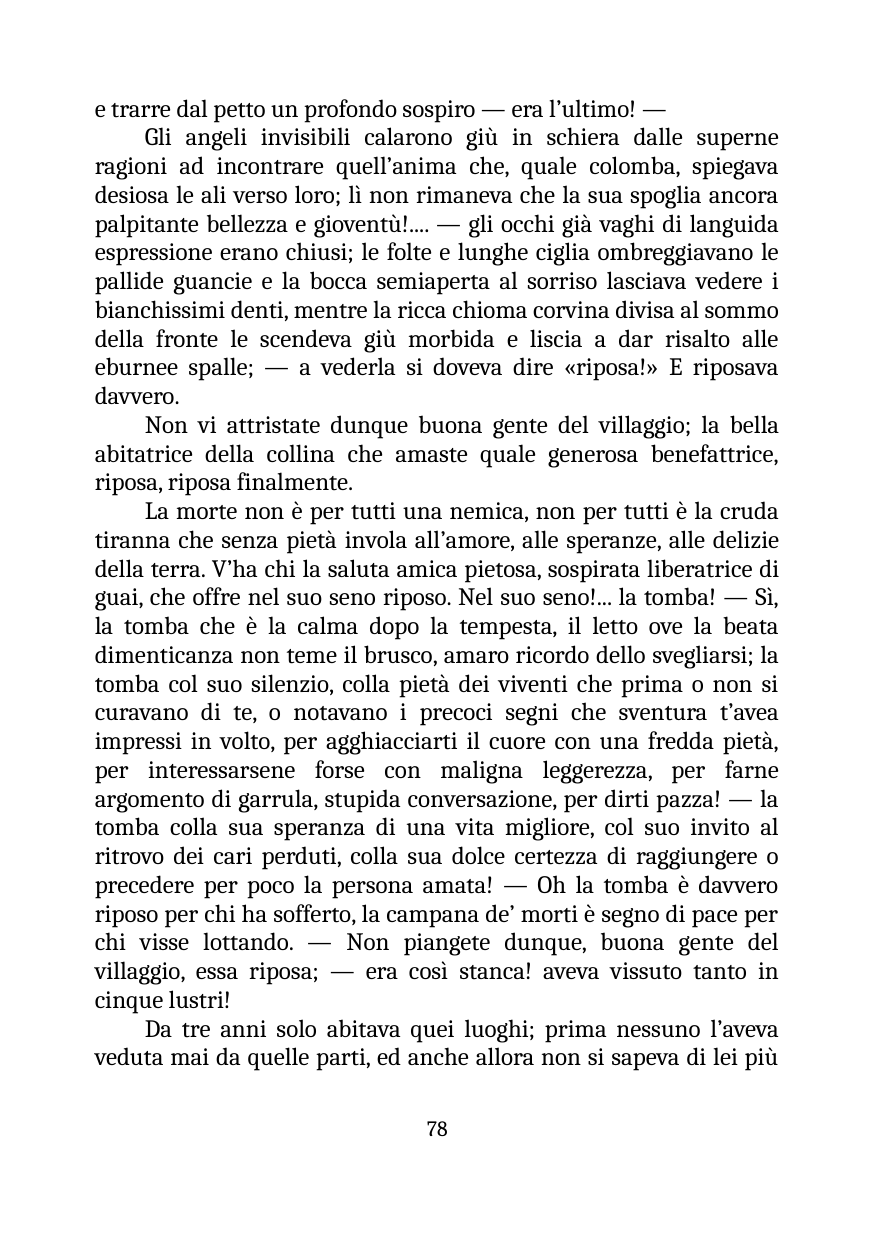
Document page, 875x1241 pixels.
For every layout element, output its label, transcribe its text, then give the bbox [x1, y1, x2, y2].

text Gli angeli invisibili calarono giù in schiera dalle superne ragioni ad incontrare quell’anima che, quale colomba, spiegava desiosa le ali verso loro; lì non rimaneva che la sua spoglia ancora palpitante bellezza e gioventù!.... — gli occhi già vaghi di languida espressione erano chiusi; le folte e lunghe ciglia ombreggiavano le pallide guancie e la bocca semiaperta al sorriso lasciava vedere i bianchissimi denti, mentre la ricca chioma corvina divisa al sommo della fronte le scendeva giù morbida e liscia a dar risalto alle eburnee spalle; — a vederla si doveva dire «riposa!» E riposava davvero. [94, 123, 779, 411]
text Da tre anni solo abitava quei luoghi; prima nessuno l’aveva veduta mai da quelle parti, ed anche allora non si sapeva di lei più [94, 1014, 779, 1072]
text e trarre dal petto un profondo sospiro — era l’ultimo! — [94, 94, 779, 123]
text Non vi attristate dunque buona gente del villaggio; la bella abitatrice della collina che amaste quale generosa benefattrice, riposa, riposa finalmente. [94, 411, 779, 497]
text La morte non è per tutti una nemica, non per tutti è la cruda tiranna che senza pietà invola all’amore, alle speranze, alle delizie della terra. V’ha chi la saluta amica pietosa, sospirata liberatrice di guai, che offre nel suo seno riposo. Nel suo seno!... la tomba! — Sì, la tomba che è la calma dopo la tempesta, il letto ove la beata dimenticanza non teme il brusco, amaro ricordo dello svegliarsi; la tomba col suo silenzio, colla pietà dei viventi che prima o non si curavano di te, o notavano i precoci segni che sventura t’avea impressi in volto, per agghiacciarti il cuore con una fredda pietà, per interessarsene forse con maligna leggerezza, per farne argomento di garrula, stupida conversazione, per dirti pazza! — la tomba colla sua speranza di una vita migliore, col suo invito al ritrovo dei cari perduti, colla sua dolce certezza di raggiungere o precedere per poco la persona amata! — Oh la tomba è davvero riposo per chi ha sofferto, la campana de’ morti è segno di pace per chi visse lottando. — Non piangete dunque, buona gente del villaggio, essa riposa; — era così stanca! aveva vissuto tanto in cinque lustri! [94, 497, 779, 1014]
